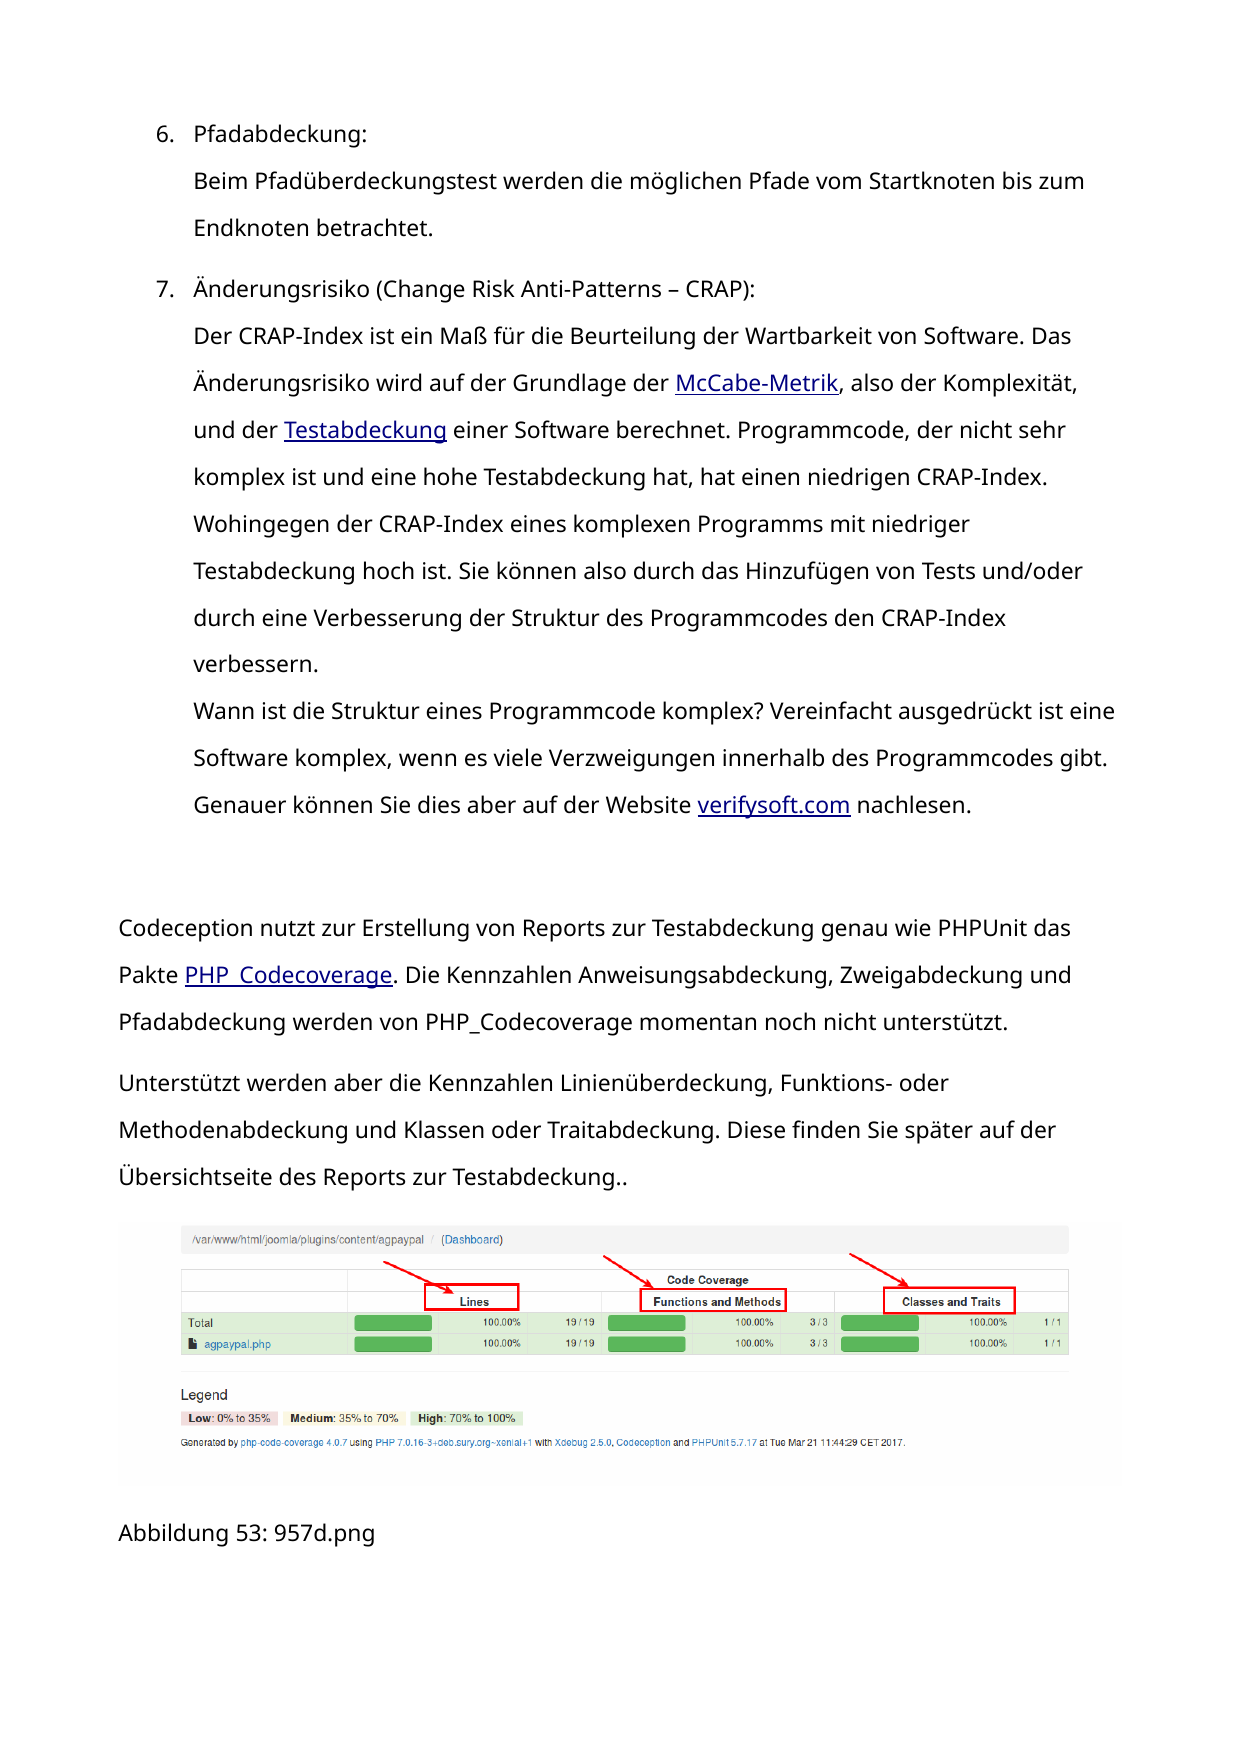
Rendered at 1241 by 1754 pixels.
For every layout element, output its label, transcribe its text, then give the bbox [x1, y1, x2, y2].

list Änderungsrisiko (Change Risk Anti-Patterns – CRAP): Der CRAP-Index ist ein Maß für die Beurteilung der Wartbarkeit von Software. Das Änderungsrisiko wird auf der Grundlage der McCabe-Metrik, also der Komplexität, und der Testabdeckung einer Software berechnet. Programmcode, der nicht sehr komplex ist und eine hohe Testabdeckung hat, hat einen niedrigen CRAP-Index. Wohingegen der CRAP-Index eines komplexen Programms mit niedriger Testabdeckung hoch ist. Sie können also durch das Hinzufügen von Tests und/oder durch eine Verbesserung der Struktur des Programmcodes den CRAP-Index verbessern. Wann ist die Struktur eines Programmcode komplex? Vereinfacht ausgedrückt ist eine Software komplex, wenn es viele Verzweigungen innerhalb des Programmcodes gibt. Genauer können Sie dies aber auf der Website verifysoft.com nachlesen. [156, 273, 1122, 820]
text Unterstützt werden aber die Kennzahlen Linienüberdeckung, Funktions- oder Methodenabdeckung und Klassen oder Traitabdeckung. Diese finden Sie später auf der Übersichtseite des Reports zur Testabdeckung.. [118, 1067, 1122, 1192]
picture [118, 1222, 1123, 1486]
text Codeception nutzt zur Erstellung von Reports zur Testabdeckung genau wie PHPUnit das Pakte PHP_Codecoverage. Die Kennzahlen Anweisungsabdeckung, Zweigabdeckung und Pfadabdeckung werden von PHP_Codecoverage momentan noch nicht unterstützt. [118, 912, 1122, 1037]
list Pfadabdeckung: Beim Pfadüberdeckungstest werden die möglichen Pfade vom Startknoten bis zum Endknoten betrachtet. [156, 118, 1122, 243]
text Abbildung 53: 957d.png [118, 1486, 1122, 1548]
